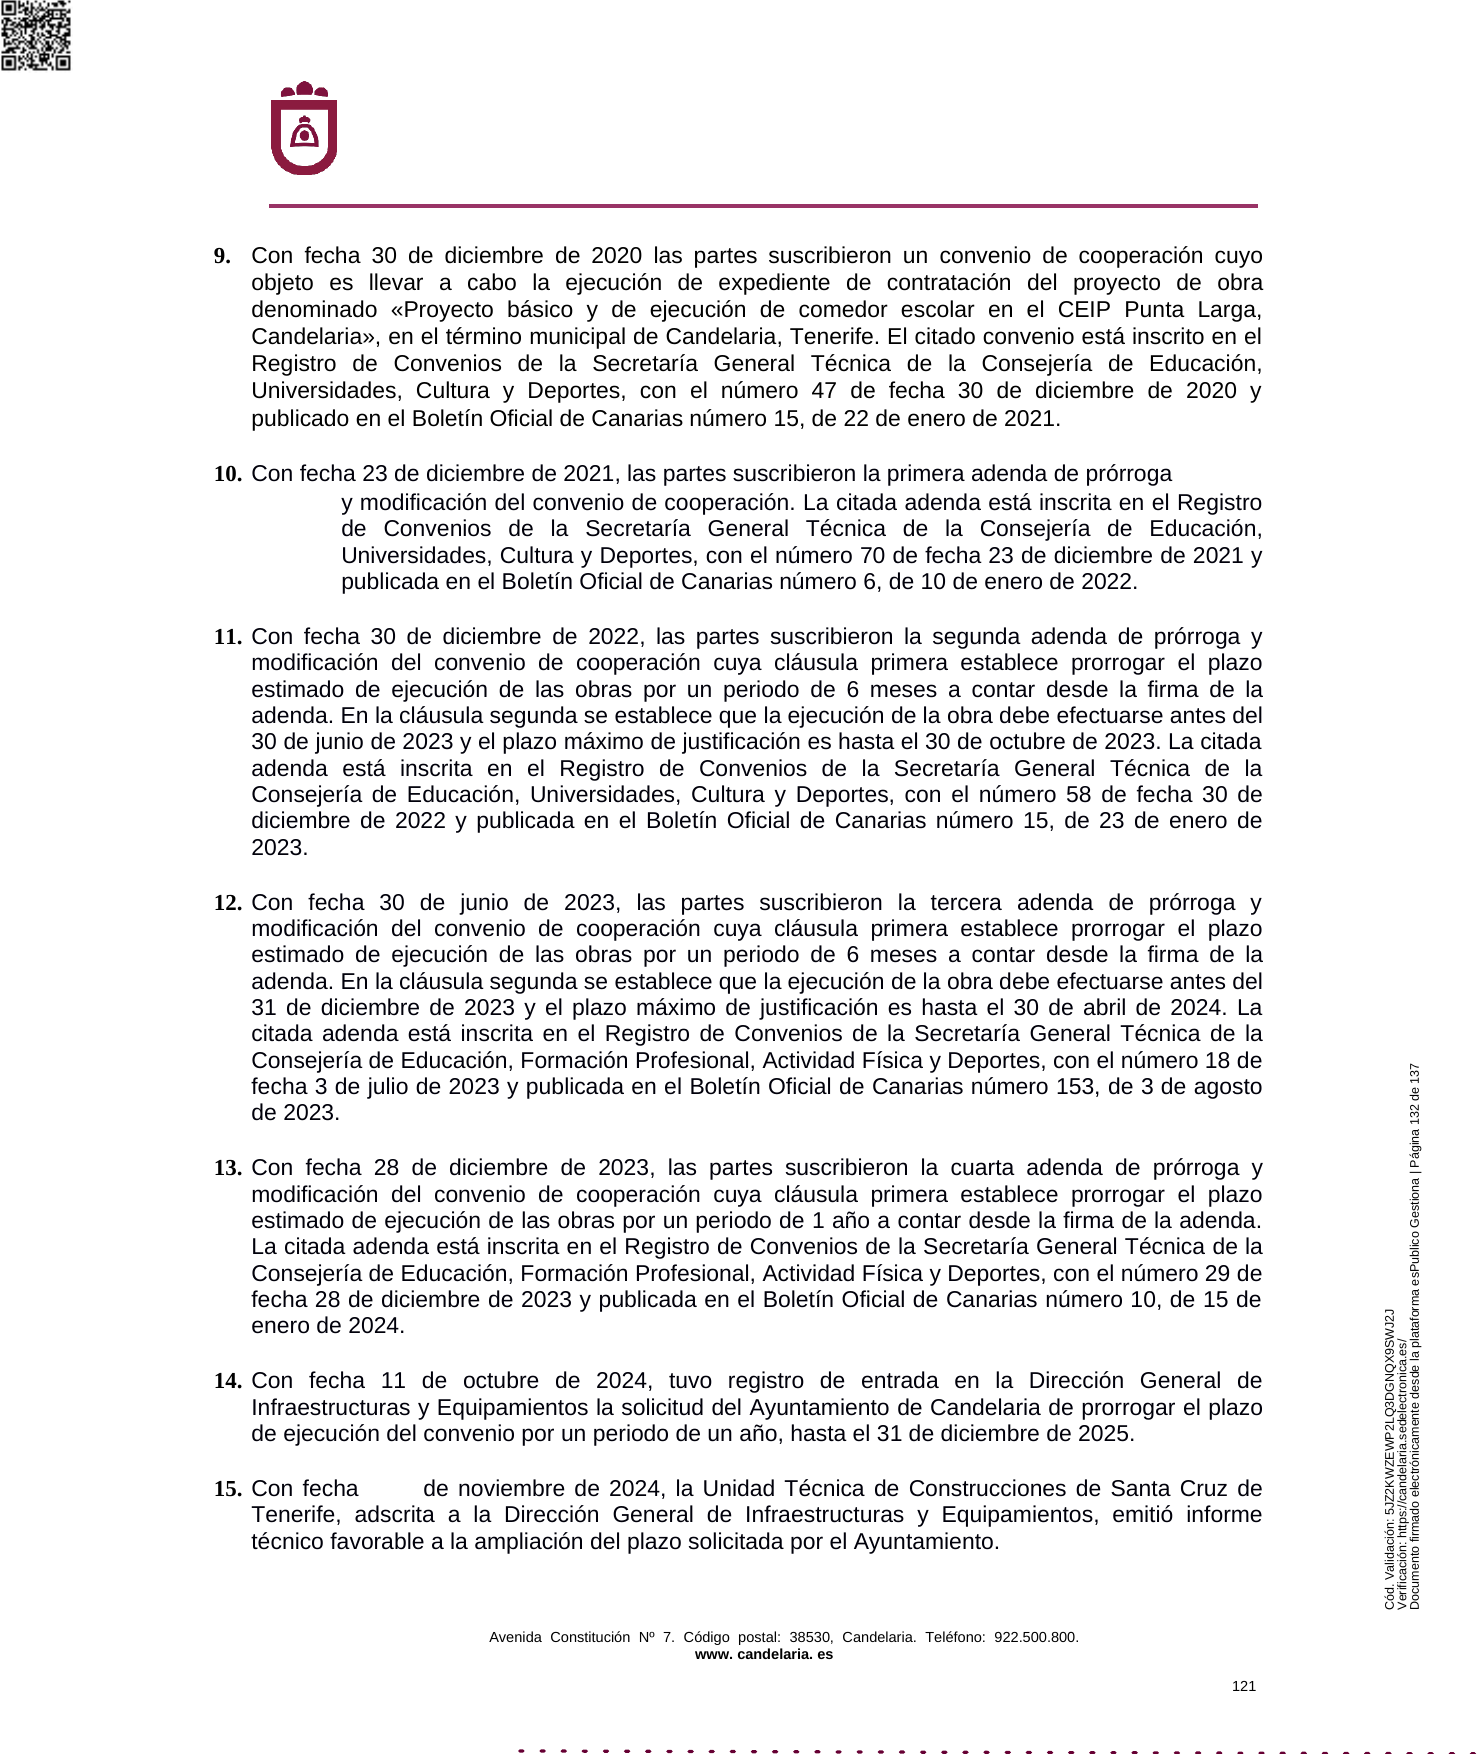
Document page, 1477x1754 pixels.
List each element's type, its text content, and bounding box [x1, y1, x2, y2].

list Con fecha 30 de diciembre de 2022, las partes suscribieron la segunda adenda de prórroga y modificación del convenio de cooperación cuya cláusula primera establece prorrogar el plazo estimado de ejecución de las obras por un periodo de 6 meses a contar desde la firma de la adenda. En la cláusula segunda se establece que la ejecución de la obra debe efectuarse antes del 30 de junio de 2023 y el plazo máximo de justificación es hasta el 30 de octubre de 2023. La citada adenda está inscrita en el Registro de Convenios de la Secretaría General Técnica de la Consejería de Educación, Universidades, Cultura y Deportes, con el número 58 de fecha 30 de diciembre de 2022 y publicada en el Boletín Oficial de Canarias número 15, de 23 de enero de 2023. [214, 623, 1264, 860]
list Con fecha de noviembre de 2024, la Unidad Técnica de Construcciones de Santa Cruz de Tenerife, adscrita a la Dirección General de Infraestructuras y Equipamientos, emitió informe técnico favorable a la ampliación del plazo solicitada por el Ayuntamiento. [214, 1475, 1264, 1554]
list Con fecha 28 de diciembre de 2023, las partes suscribieron la cuarta adenda de prórroga y modificación del convenio de cooperación cuya cláusula primera establece prorrogar el plazo estimado de ejecución de las obras por un periodo de 1 año a contar desde la firma de la adenda. La citada adenda está inscrita en el Registro de Convenios de la Secretaría General Técnica de la Consejería de Educación, Formación Profesional, Actividad Física y Deportes, con el número 29 de fecha 28 de diciembre de 2023 y publicada en el Boletín Oficial de Canarias número 10, de 15 de enero de 2024. [214, 1154, 1264, 1339]
list Con fecha 30 de junio de 2023, las partes suscribieron la tercera adenda de prórroga y modificación del convenio de cooperación cuya cláusula primera establece prorrogar el plazo estimado de ejecución de las obras por un periodo de 6 meses a contar desde la firma de la adenda. En la cláusula segunda se establece que la ejecución de la obra debe efectuarse antes del 31 de diciembre de 2023 y el plazo máximo de justificación es hasta el 30 de abril de 2024. La citada adenda está inscrita en el Registro de Convenios de la Secretaría General Técnica de la Consejería de Educación, Formación Profesional, Actividad Física y Deportes, con el número 18 de fecha 3 de julio de 2023 y publicada en el Boletín Oficial de Canarias número 153, de 3 de agosto de 2023. [214, 888, 1264, 1126]
list Con fecha 30 de diciembre de 2020 las partes suscribieron un convenio de cooperación cuyo objeto es llevar a cabo la ejecución de expediente de contratación del proyecto de obra denominado «Proyecto básico y de ejecución de comedor escolar en el CEIP Punta Larga, Candelaria», en el término municipal de Candelaria, Tenerife. El citado convenio está inscrito en el Registro de Convenios de la Secretaría General Técnica de la Consejería de Educación, Universidades, Cultura y Deportes, con el número 47 de fecha 30 de diciembre de 2020 y publicado en el Boletín Oficial de Canarias número 15, de 22 de enero de 2021. [214, 242, 1264, 431]
text y modificación del convenio de cooperación. La citada adenda está inscrita en el Registro de Convenios de la Secretaría General Técnica de la Consejería de Educación, Universidades, Cultura y Deportes, con el número 70 de fecha 23 de diciembre de 2021 y publicada en el Boletín Oficial de Canarias número 6, de 10 de enero de 2022. [341, 489, 1264, 594]
list Con fecha 11 de octubre de 2024, tuvo registro de entrada en la Dirección General de Infraestructuras y Equipamientos la solicitud del Ayuntamiento de Candelaria de prorrogar el plazo de ejecución del convenio por un periodo de un año, hasta el 31 de diciembre de 2025. [214, 1367, 1264, 1446]
list Con fecha 23 de diciembre de 2021, las partes suscribieron la primera adenda de prórroga [214, 460, 1264, 487]
